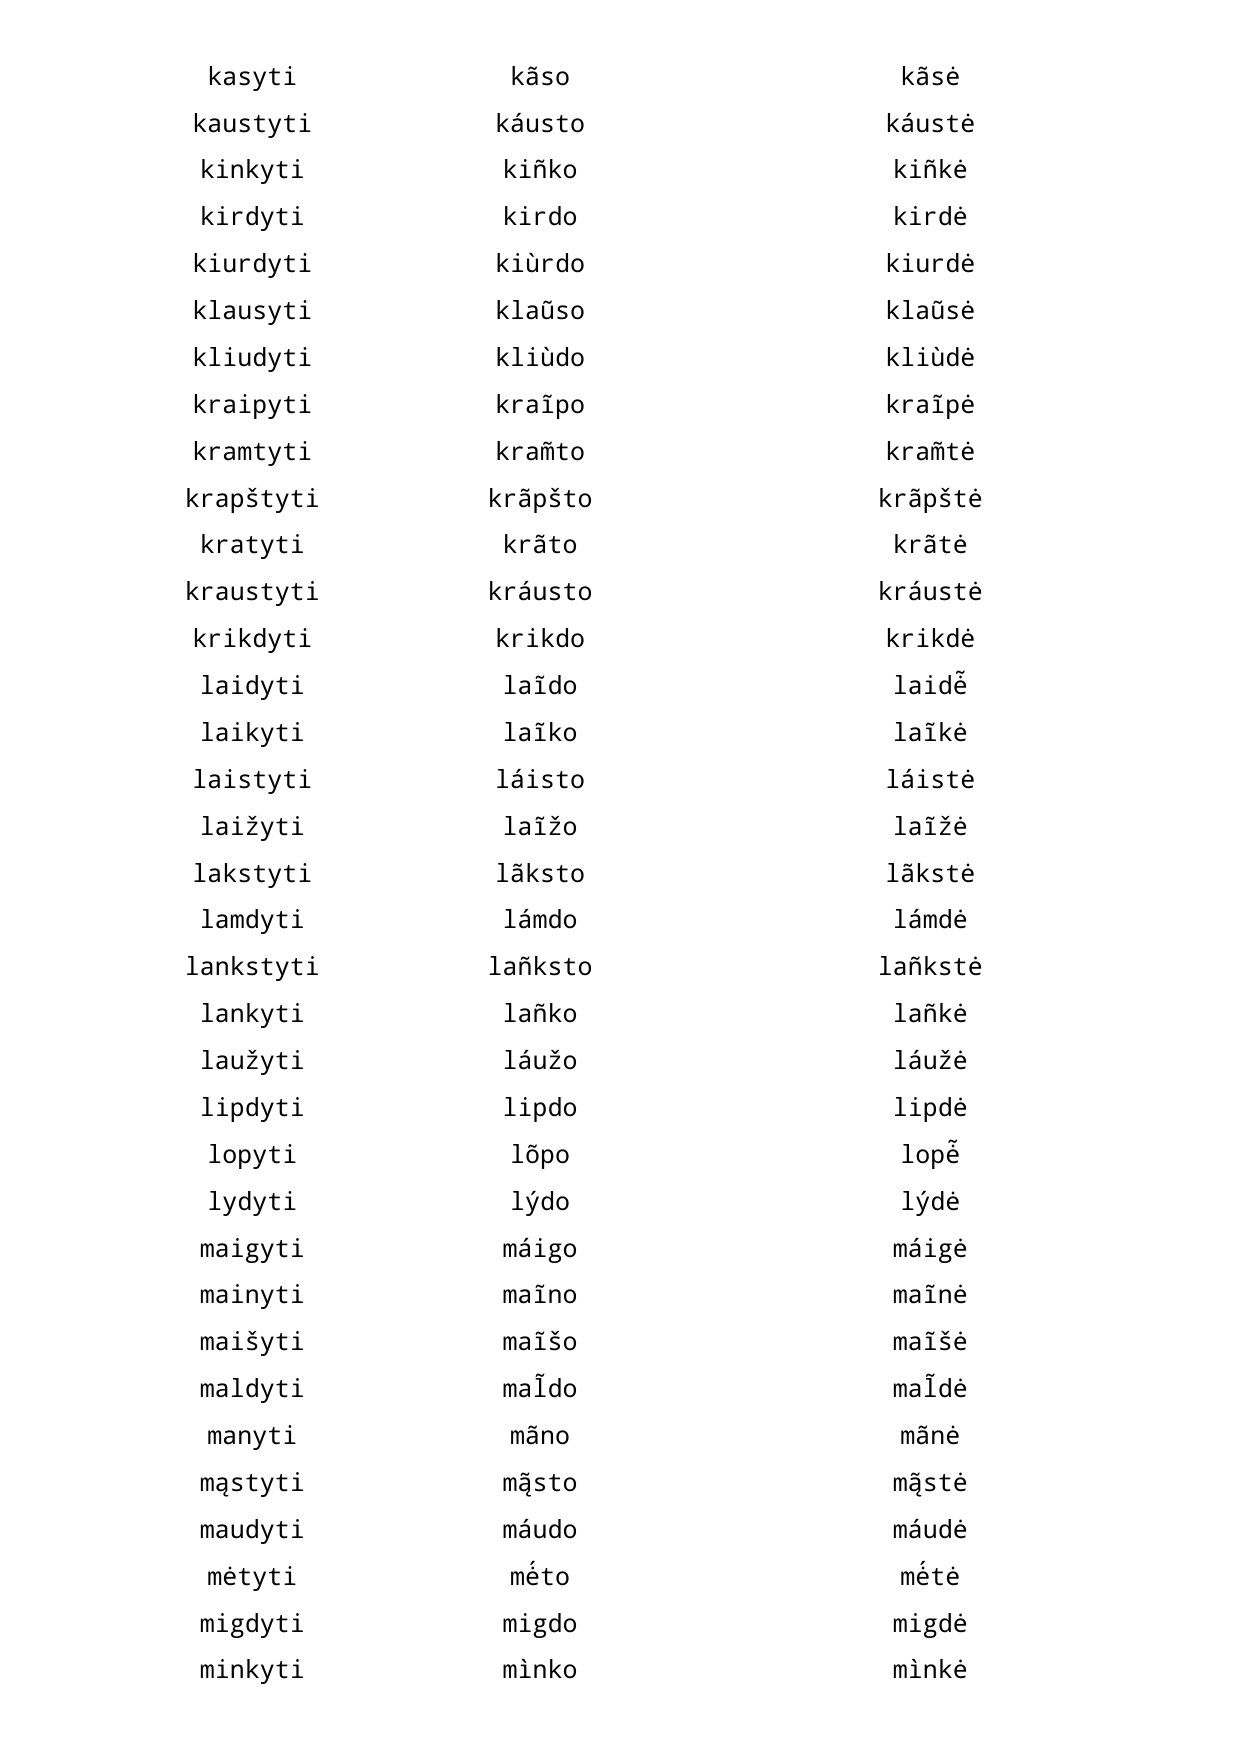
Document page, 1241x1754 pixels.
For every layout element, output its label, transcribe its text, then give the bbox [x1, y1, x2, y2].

table_cell kram̃to [386, 434, 694, 481]
table_cell lydyti [118, 1184, 386, 1231]
table_cell kratyti [118, 528, 386, 575]
table_cell kráustė [694, 575, 1181, 622]
table_cell laĩžo [386, 809, 694, 856]
table_cell kráusto [386, 575, 694, 622]
table_cell mėtyti [118, 1559, 386, 1606]
table_cell krãto [386, 528, 694, 575]
table_cell mãno [386, 1419, 694, 1465]
table_cell maĩno [386, 1278, 694, 1325]
table_cell kinkyti [118, 153, 386, 200]
table_cell kirdė [694, 200, 1181, 247]
table_cell kiñko [386, 153, 694, 200]
table_cell láužo [386, 1044, 694, 1090]
table_cell lãksto [386, 856, 694, 903]
table_cell migdo [386, 1606, 694, 1653]
table_cell káustė [694, 106, 1181, 153]
table_cell máigo [386, 1231, 694, 1278]
table_cell lakstyti [118, 856, 386, 903]
table_cell lopė̃ [694, 1137, 1181, 1184]
table_cell lõpo [386, 1137, 694, 1184]
table_cell maĩnė [694, 1278, 1181, 1325]
table_cell láisto [386, 762, 694, 809]
table_cell lañksto [386, 950, 694, 997]
table_cell manyti [118, 1419, 386, 1465]
table_cell mainyti [118, 1278, 386, 1325]
table_cell lañko [386, 997, 694, 1043]
table_cell maldyti [118, 1372, 386, 1418]
table_cell laikyti [118, 715, 386, 762]
table_cell laužyti [118, 1044, 386, 1090]
table_cell mė́to [386, 1559, 694, 1606]
table_cell mìnko [386, 1653, 694, 1688]
table_cell kraĩpo [386, 387, 694, 434]
table_cell kasyti [118, 59, 386, 106]
table_cell kramtyti [118, 434, 386, 481]
table_cell lañkstė [694, 950, 1181, 997]
table_cell lámdo [386, 903, 694, 950]
table_cell lipdė [694, 1090, 1181, 1137]
table_cell laĩdo [386, 669, 694, 715]
table_cell mą̃stė [694, 1465, 1181, 1512]
table_cell mąstyti [118, 1465, 386, 1512]
table_cell kraipyti [118, 387, 386, 434]
table_cell lamdyti [118, 903, 386, 950]
table_cell máudė [694, 1512, 1181, 1559]
table_cell laižyti [118, 809, 386, 856]
table_cell kiurdė [694, 247, 1181, 293]
table_cell kiurdyti [118, 247, 386, 293]
table_cell láužė [694, 1044, 1181, 1090]
table_cell krikdo [386, 622, 694, 668]
table_cell minkyti [118, 1653, 386, 1688]
table_cell mal̃dė [694, 1372, 1181, 1418]
table_cell lankyti [118, 997, 386, 1043]
table_cell klausyti [118, 294, 386, 340]
table_cell lipdo [386, 1090, 694, 1137]
table_cell laĩko [386, 715, 694, 762]
table_cell máigė [694, 1231, 1181, 1278]
table_cell kãso [386, 59, 694, 106]
table_cell laidyti [118, 669, 386, 715]
table_cell lankstyti [118, 950, 386, 997]
table_cell klaũso [386, 294, 694, 340]
table_cell krãpšto [386, 481, 694, 528]
table_cell lañkė [694, 997, 1181, 1043]
table_cell kirdyti [118, 200, 386, 247]
table_cell lopyti [118, 1137, 386, 1184]
table_cell maigyti [118, 1231, 386, 1278]
table_cell káusto [386, 106, 694, 153]
table_cell klaũsė [694, 294, 1181, 340]
table_cell laĩžė [694, 809, 1181, 856]
table_cell krãpštė [694, 481, 1181, 528]
table_cell lámdė [694, 903, 1181, 950]
table_cell kliudyti [118, 340, 386, 387]
table_cell maišyti [118, 1325, 386, 1372]
table_cell kliùdo [386, 340, 694, 387]
table_cell lýdė [694, 1184, 1181, 1231]
table_cell mą̃sto [386, 1465, 694, 1512]
table_cell kaustyti [118, 106, 386, 153]
table_cell mìnkė [694, 1653, 1181, 1688]
table_cell laĩkė [694, 715, 1181, 762]
table_cell krikdė [694, 622, 1181, 668]
table_cell laistyti [118, 762, 386, 809]
table_cell láistė [694, 762, 1181, 809]
table_cell mė́tė [694, 1559, 1181, 1606]
table_cell kram̃tė [694, 434, 1181, 481]
table_cell mal̃do [386, 1372, 694, 1418]
table_cell lãkstė [694, 856, 1181, 903]
table_cell krapštyti [118, 481, 386, 528]
table_cell kiñkė [694, 153, 1181, 200]
table_cell máudo [386, 1512, 694, 1559]
table_cell kraĩpė [694, 387, 1181, 434]
table_cell migdė [694, 1606, 1181, 1653]
table_cell mãnė [694, 1419, 1181, 1465]
table_cell kliùdė [694, 340, 1181, 387]
table_cell krãtė [694, 528, 1181, 575]
table_cell kraustyti [118, 575, 386, 622]
table_cell lýdo [386, 1184, 694, 1231]
table_cell maĩšė [694, 1325, 1181, 1372]
table_cell maĩšo [386, 1325, 694, 1372]
table_cell kãsė [694, 59, 1181, 106]
table_cell lipdyti [118, 1090, 386, 1137]
table_cell migdyti [118, 1606, 386, 1653]
table_cell krikdyti [118, 622, 386, 668]
table_cell kirdo [386, 200, 694, 247]
table_cell maudyti [118, 1512, 386, 1559]
table_cell kiùrdo [386, 247, 694, 293]
table_cell laidė̃ [694, 669, 1181, 715]
